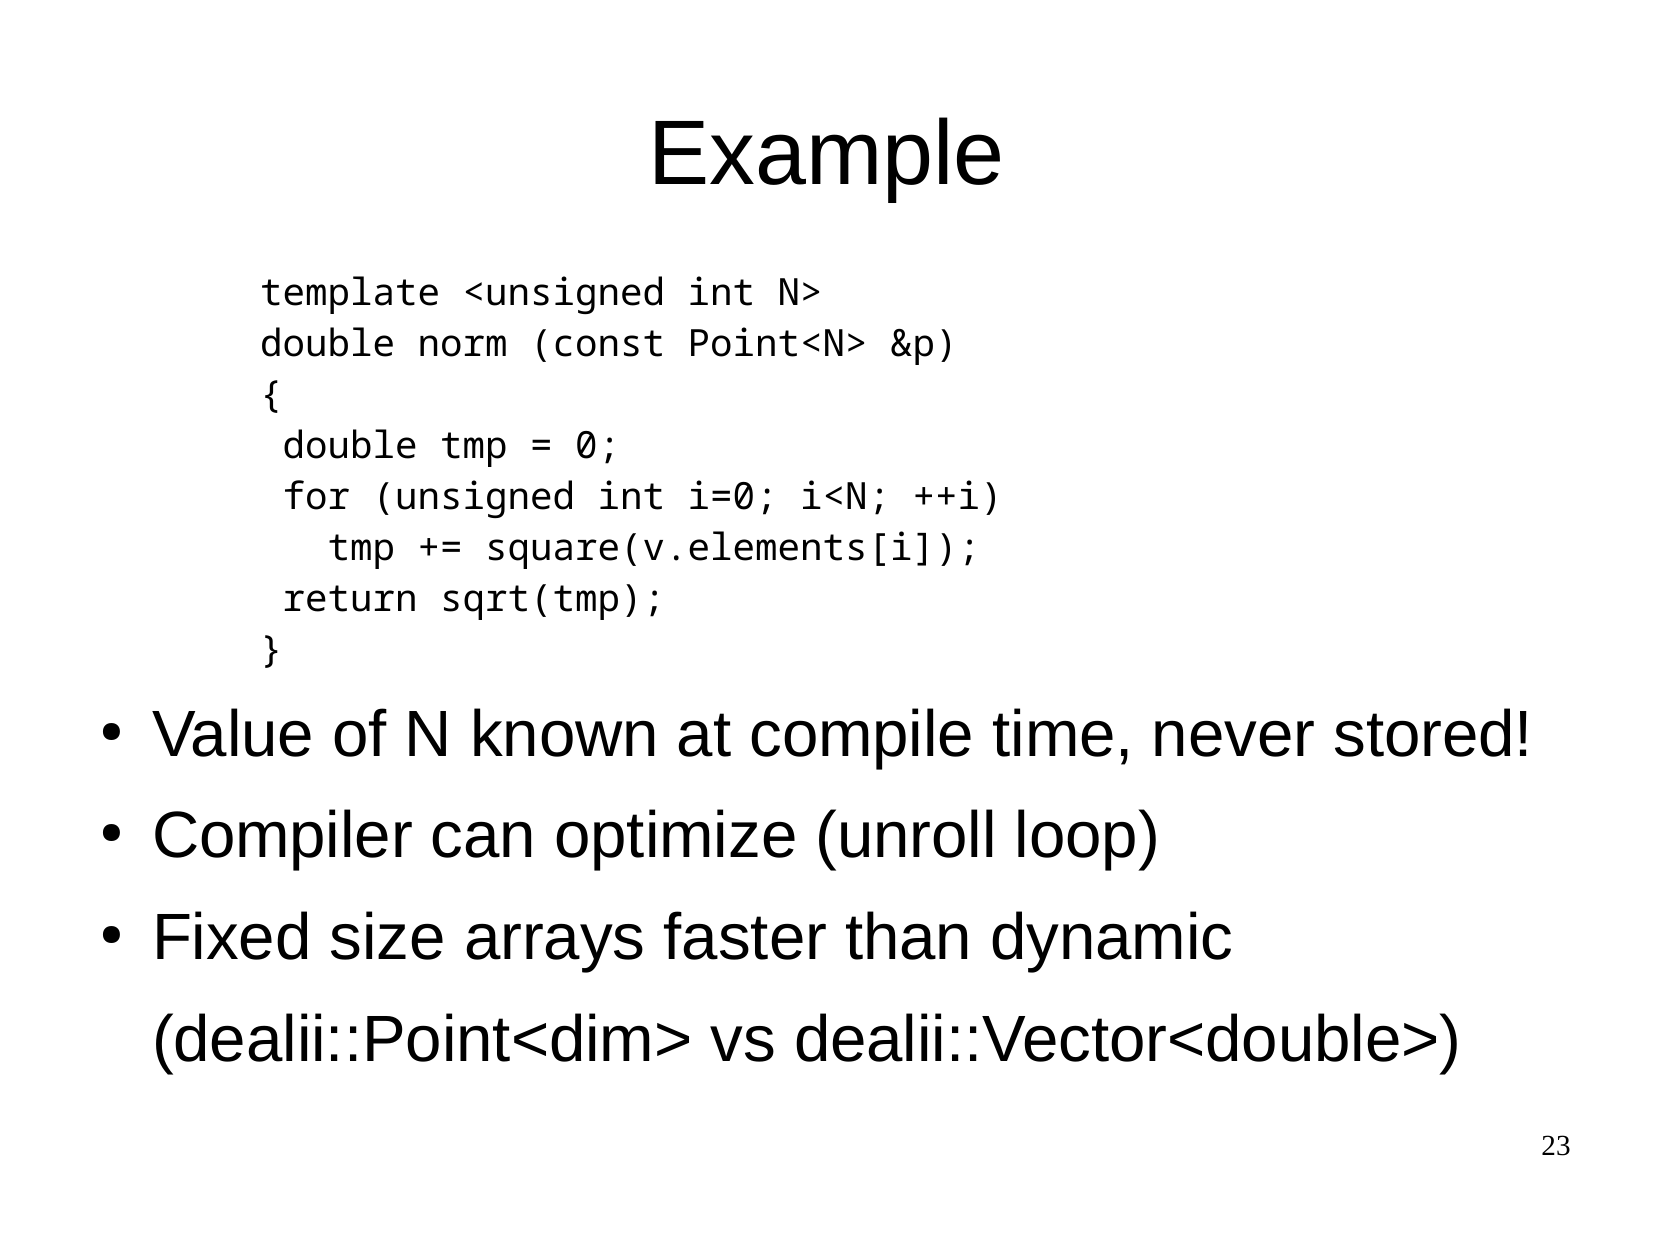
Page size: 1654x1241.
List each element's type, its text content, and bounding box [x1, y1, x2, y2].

text_box template <unsigned int N> double norm (const Point<N> &p) { double tmp = 0; for (unsigned int i=0; i<N; ++i) tmp += square(v.elements[i]); return sqrt(tmp); } [210, 258, 1111, 676]
list Value of N known at compile time, never stored! Compiler can optimize (unroll loop) Fixed size arrays faster than dynamic (dealii::Point<dim> vs dealii::Vector<double>) [82, 290, 1538, 1141]
title Example [82, 49, 1571, 257]
